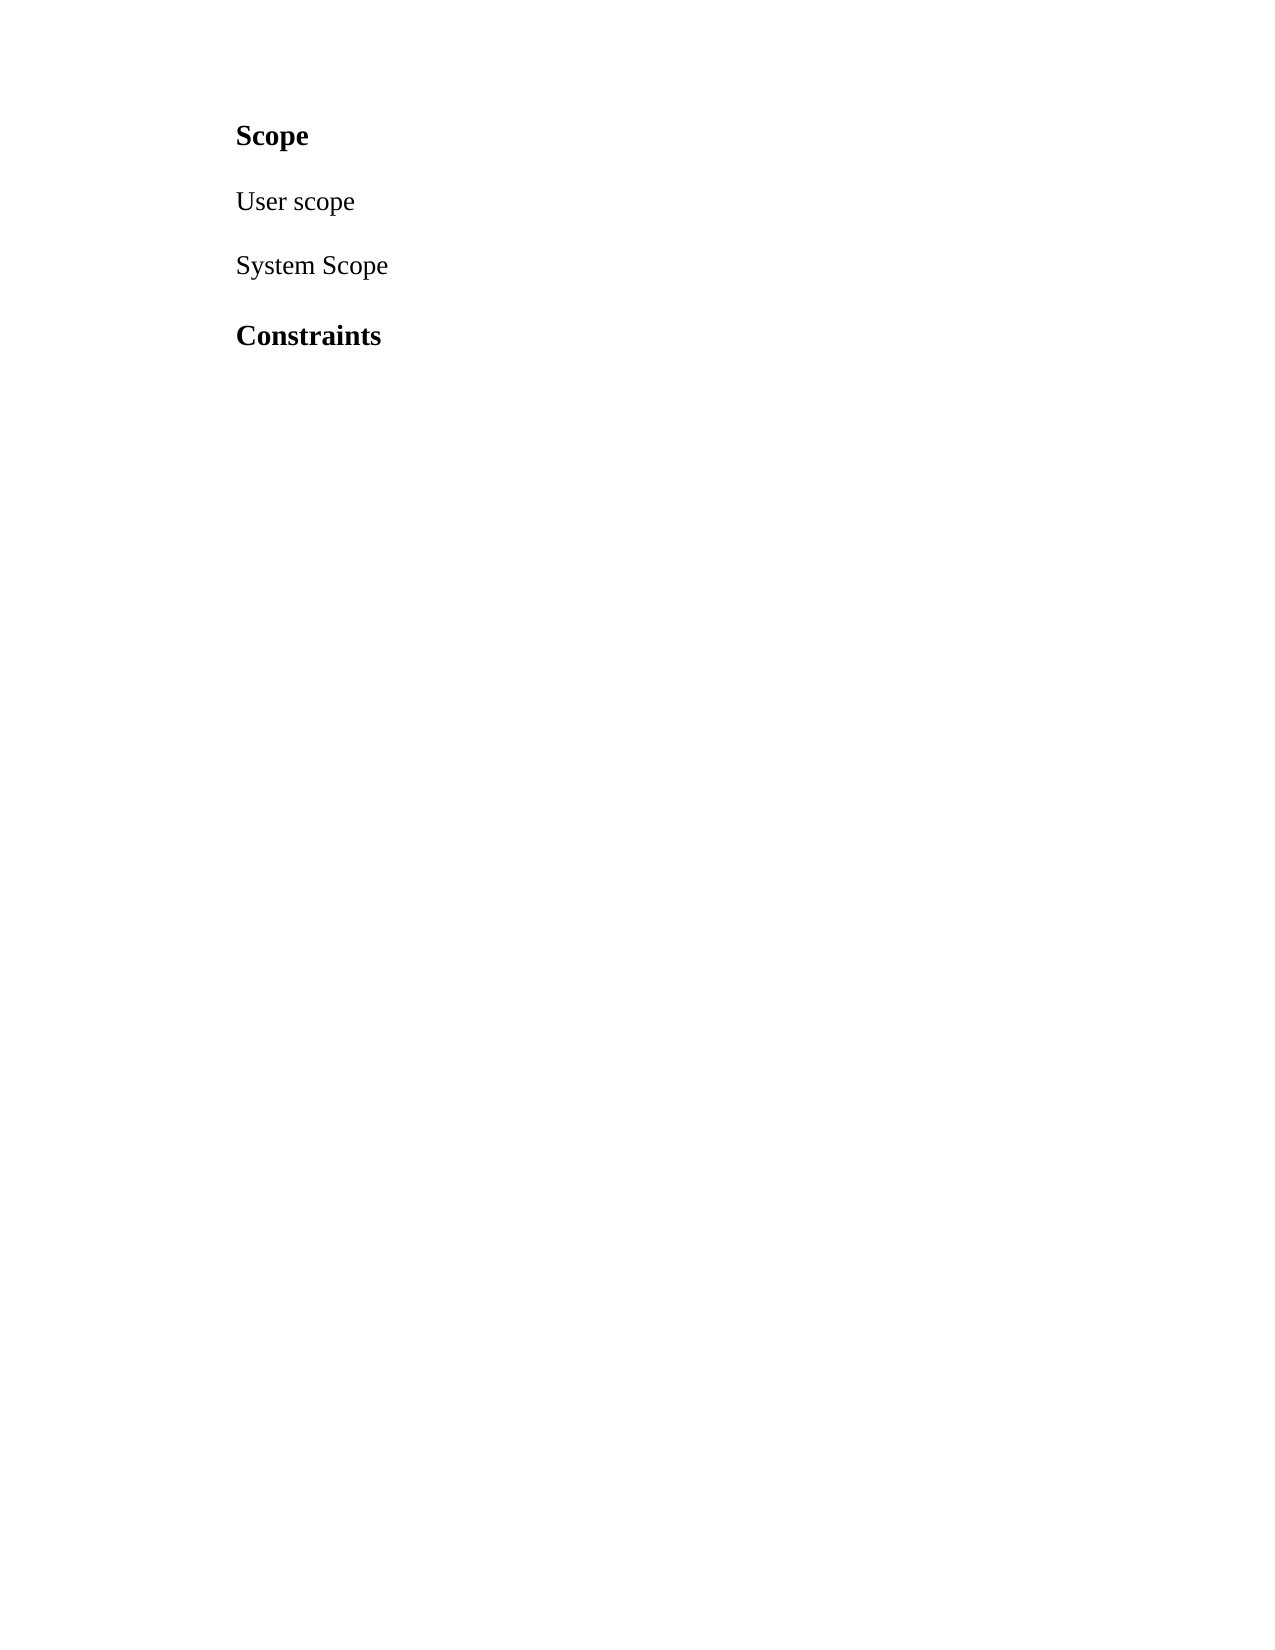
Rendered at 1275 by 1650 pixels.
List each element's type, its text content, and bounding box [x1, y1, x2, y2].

subtitle Constraints [236, 318, 1157, 352]
subtitle User scope [236, 185, 1157, 216]
subtitle System Scope [236, 249, 1157, 281]
subtitle Scope [236, 118, 1157, 152]
